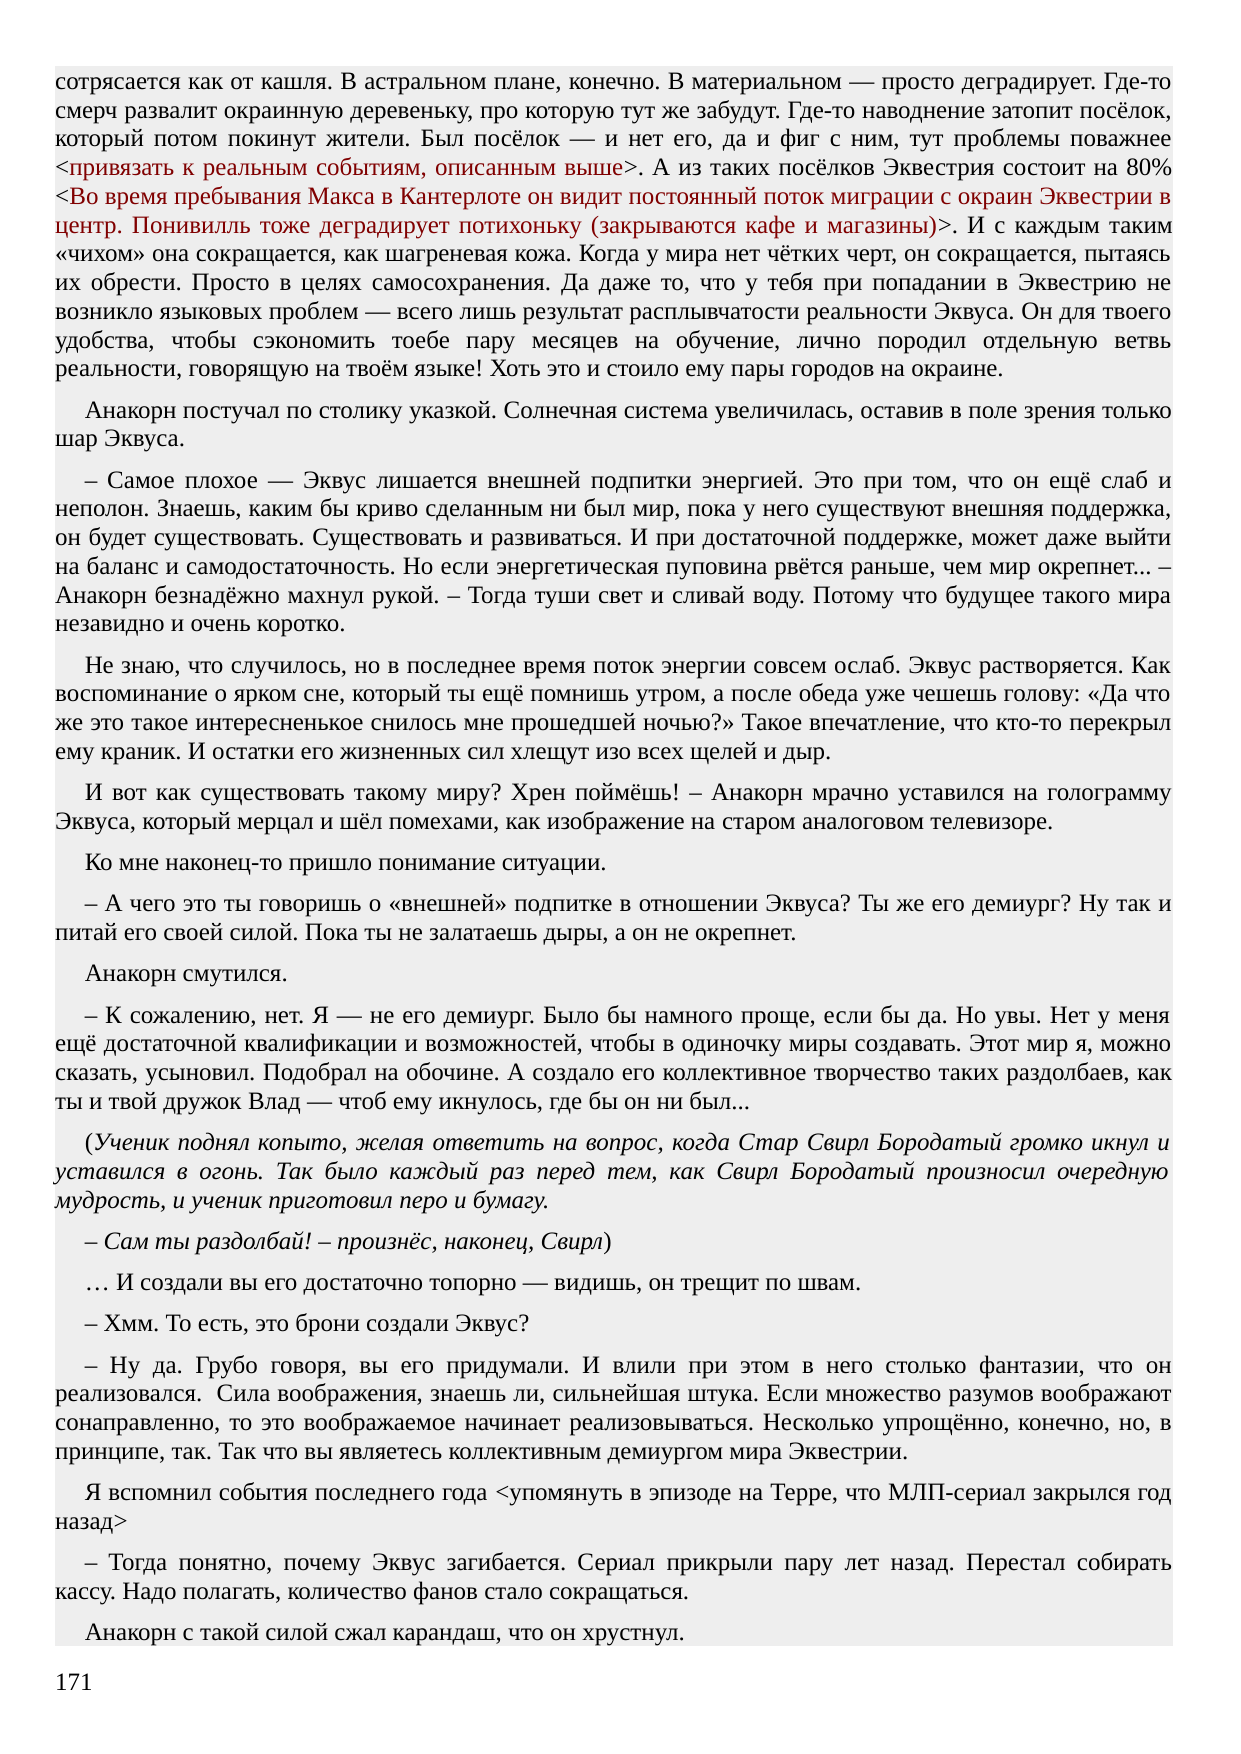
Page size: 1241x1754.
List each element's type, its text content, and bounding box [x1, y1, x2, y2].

text И вот как существовать такому миру? Хрен поймёшь! – Анакорн мрачно уставился на голограмму Эквуса, который мерцал и шёл помехами, как изображение на старом аналоговом телевизоре. [55, 777, 1173, 835]
text – Тогда понятно, почему Эквус загибается. Сериал прикрыли пару лет назад. Перестал собирать кассу. Надо полагать, количество фанов стало сокращаться. [55, 1547, 1173, 1605]
text – К сожалению, нет. Я — не его демиург. Было бы намного проще, если бы да. Но увы. Нет у меня ещё достаточной квалификации и возможностей, чтобы в одиночку миры создавать. Этот мир я, можно сказать, усыновил. Подобрал на обочине. А создало его коллективное творчество таких раздолбаев, как ты и твой дружок Влад — чтоб ему икнулось, где бы он ни был... [55, 1000, 1173, 1115]
text – Хмм. То есть, это брони создали Эквус? [55, 1308, 1173, 1337]
text Анакорн с такой силой сжал карандаш, что он хрустнул. [55, 1617, 1173, 1646]
text – Самое плохое — Эквус лишается внешней подпитки энергией. Это при том, что он ещё слаб и неполон. Знаешь, каким бы криво сделанным ни был мир, пока у него существуют внешняя поддержка, он будет существовать. Существовать и развиваться. И при достаточной поддержке, может даже выйти на баланс и самодостаточность. Но если энергетическая пуповина рвётся раньше, чем мир окрепнет... – Анакорн безнадёжно махнул рукой. – Тогда туши свет и сливай воду. Потому что будущее такого мира незавидно и очень коротко. [55, 465, 1173, 637]
text Не знаю, что случилось, но в последнее время поток энергии совсем ослаб. Эквус растворяется. Как воспоминание о ярком сне, который ты ещё помнишь утром, а после обеда уже чешешь голову: «Да что же это такое интересненькое снилось мне прошедшей ночью?» Такое впечатление, что кто-то перекрыл ему краник. И остатки его жизненных сил хлещут изо всех щелей и дыр. [55, 650, 1173, 765]
text – А чего это ты говоришь о «внешней» подпитке в отношении Эквуса? Ты же его демиург? Ну так и питай его своей силой. Пока ты не залатаешь дыры, а он не окрепнет. [55, 888, 1173, 946]
text – Сам ты раздолбай! – произнёс, наконец, Свирл) [55, 1226, 1173, 1255]
text Анакорн смутился. [55, 958, 1173, 987]
text Анакорн постучал по столику указкой. Солнечная система увеличилась, оставив в поле зрения только шар Эквуса. [55, 395, 1173, 452]
text … И создали вы его достаточно топорно — видишь, он трещит по швам. [55, 1267, 1173, 1296]
text – Ну да. Грубо говоря, вы его придумали. И влили при этом в него столько фантазии, что он реализовался. Сила воображения, знаешь ли, сильнейшая штука. Если множество разумов воображают сонаправленно, то это воображаемое начинает реализовываться. Несколько упрощённо, конечно, но, в принципе, так. Так что вы являетесь коллективным демиургом мира Эквестрии. [55, 1350, 1173, 1465]
text сотрясается как от кашля. В астральном плане, конечно. В материальном — просто деградирует. Где-то смерч развалит окраинную деревеньку, про которую тут же забудут. Где-то наводнение затопит посёлок, который потом покинут жители. Был посёлок — и нет его, да и фиг с ним, тут проблемы поважнее <привязать к реальным событиям, описанным выше>. А из таких посёлков Эквестрия состоит на 80% <Во время пребывания Макса в Кантерлоте он видит постоянный поток миграции с окраин Эквестрии в центр. Понивилль тоже деградирует потихоньку (закрываются кафе и магазины)>. И с каждым таким «чихом» она сокращается, как шагреневая кожа. Когда у мира нет чётких черт, он сокращается, пытаясь их обрести. Просто в целях самосохранения. Да даже то, что у тебя при попадании в Эквестрию не возникло языковых проблем — всего лишь результат расплывчатости реальности Эквуса. Он для твоего удобства, чтобы сэкономить тоебе пару месяцев на обучение, лично породил отдельную ветвь реальности, говорящую на твоём языке! Хоть это и стоило ему пары городов на окраине. [55, 66, 1173, 382]
text Я вспомнил события последнего года <упомянуть в эпизоде на Терре, что МЛП-сериал закрылся год назад> [55, 1477, 1173, 1535]
text (Ученик поднял копыто, желая ответить на вопрос, когда Стар Свирл Бородатый громко икнул и уставился в огонь. Так было каждый раз перед тем, как Свирл Бородатый произносил очередную мудрость, и ученик приготовил перо и бумагу. [55, 1127, 1173, 1213]
text Ко мне наконец-то пришло понимание ситуации. [55, 847, 1173, 876]
